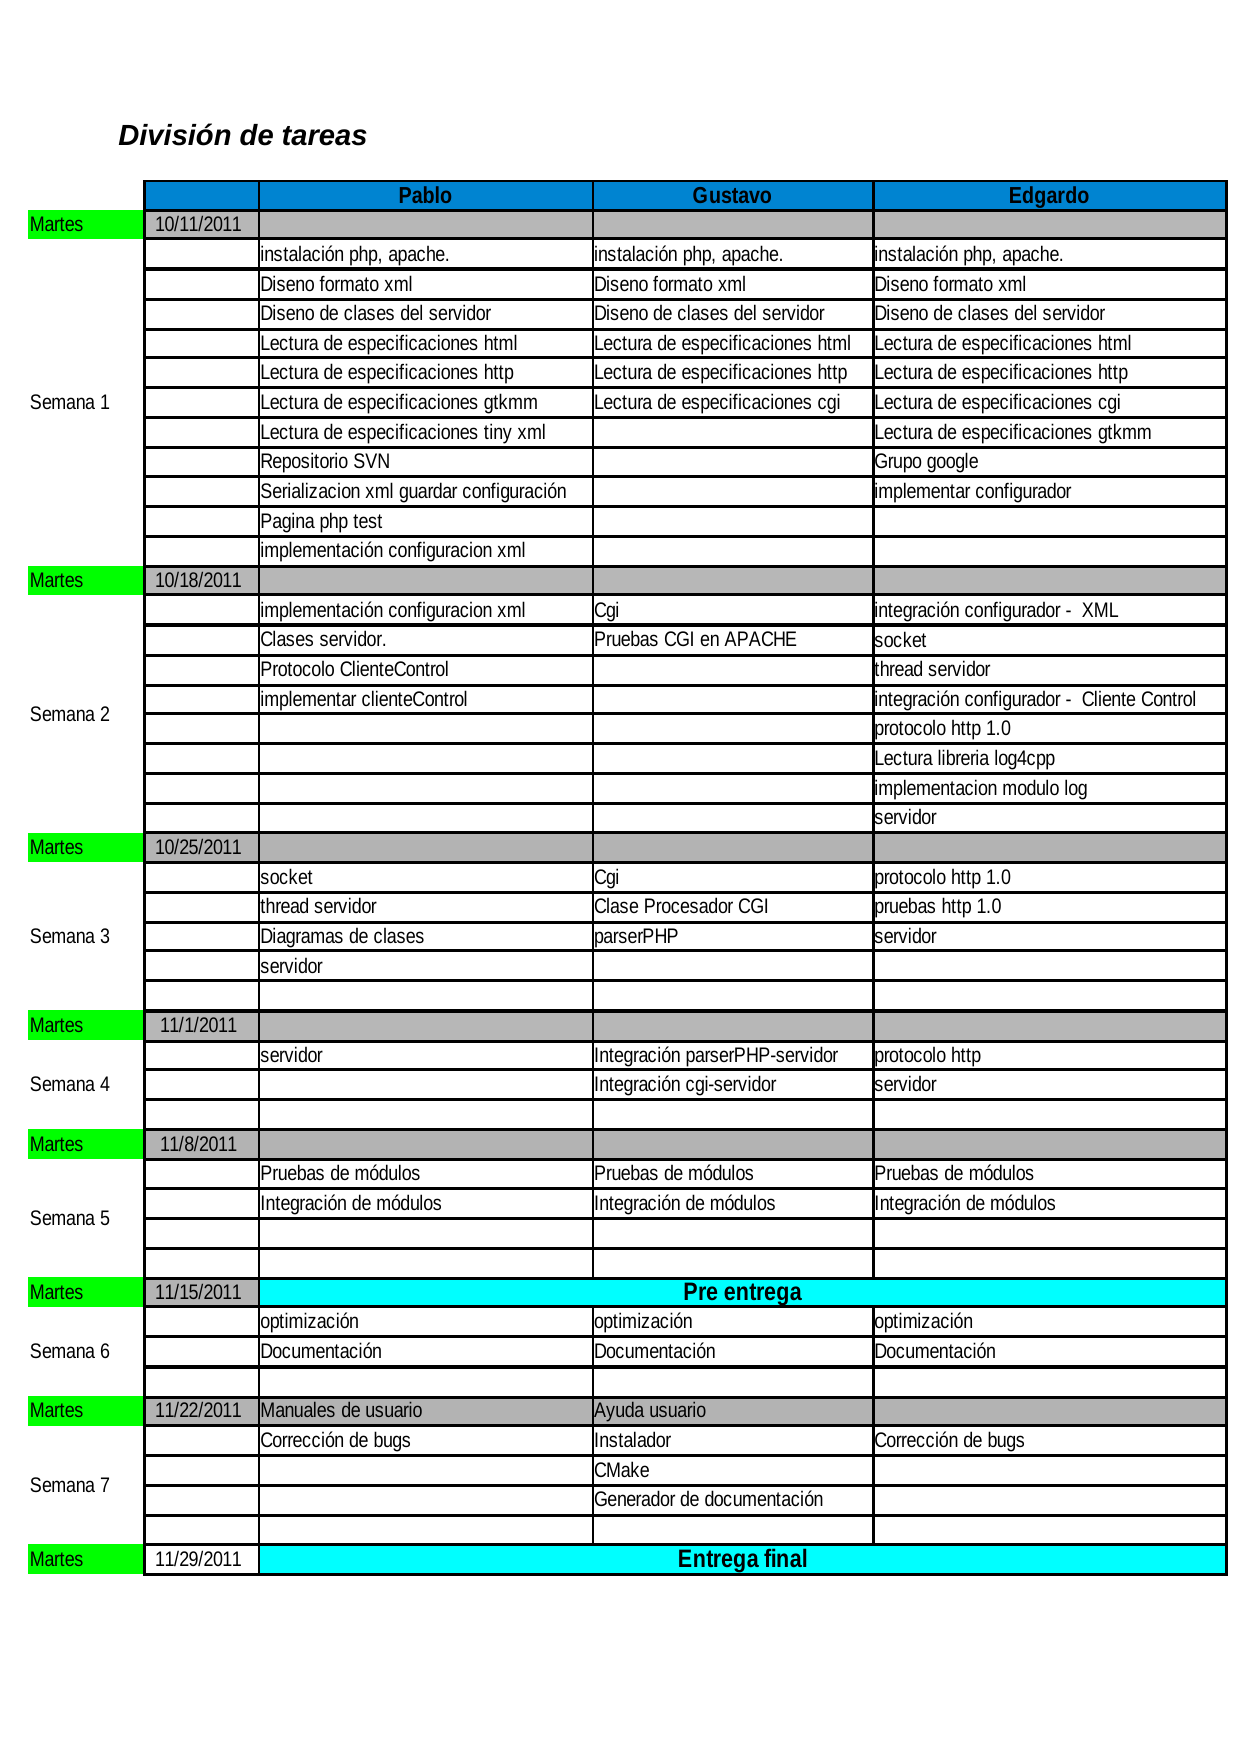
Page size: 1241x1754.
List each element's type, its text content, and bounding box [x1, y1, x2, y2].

subtitle División de tareas [118, 118, 1122, 152]
